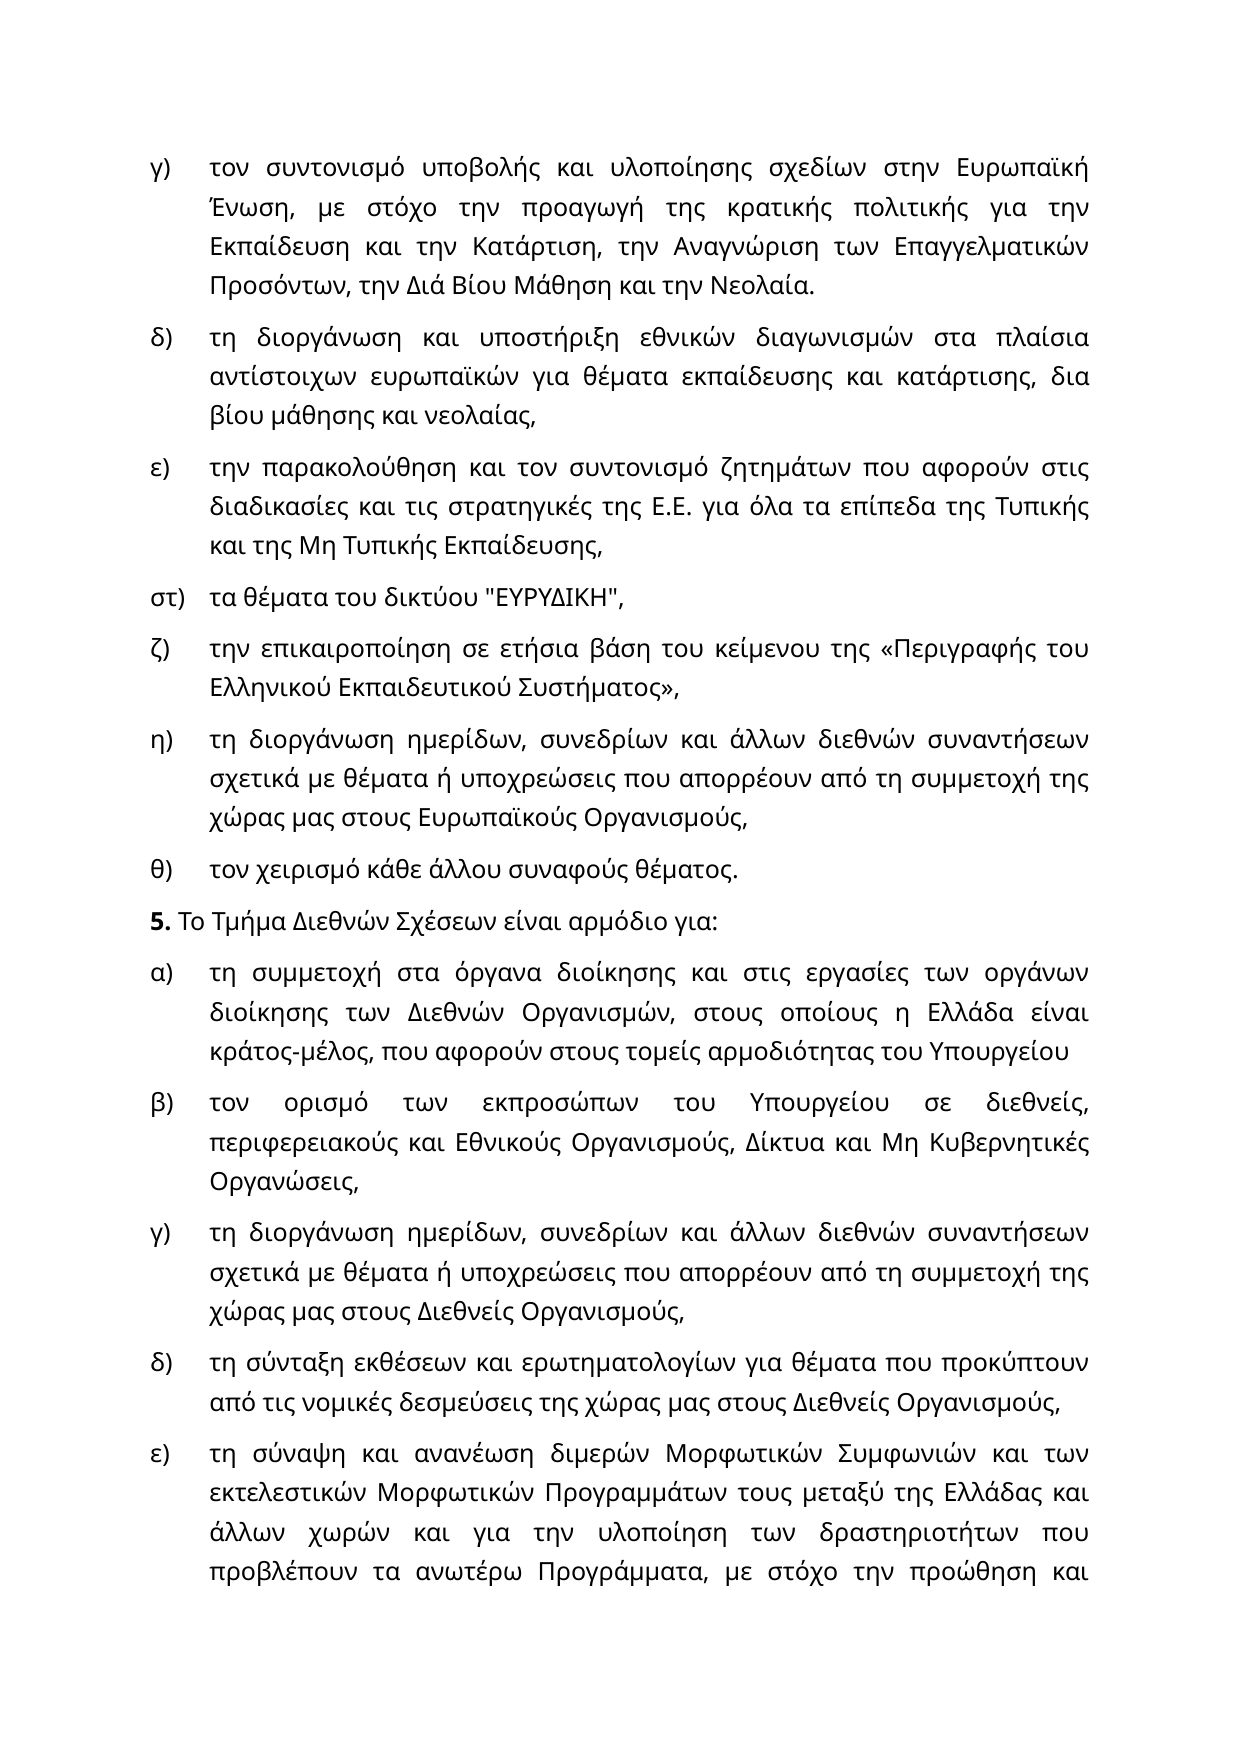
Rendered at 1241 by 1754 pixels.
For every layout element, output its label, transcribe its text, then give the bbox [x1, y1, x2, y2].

list ε) την παρακολούθηση και τον συντονισμό ζητημάτων που αφορούν στις διαδικασίες και τις στρατηγικές της Ε.Ε. για όλα τα επίπεδα της Τυπικής και της Μη Τυπικής Εκπαίδευσης, [150, 449, 1090, 562]
list β) τον ορισμό των εκπροσώπων του Υπουργείου σε διεθνείς, περιφερειακούς και Εθνικούς Οργανισμούς, Δίκτυα και Μη Κυβερνητικές Οργανώσεις, [150, 1085, 1090, 1197]
list η) τη διοργάνωση ημερίδων, συνεδρίων και άλλων διεθνών συναντήσεων σχετικά με θέματα ή υποχρεώσεις που απορρέουν από τη συμμετοχή της χώρας μας στους Ευρωπαϊκούς Οργανισμούς, [150, 722, 1090, 834]
list στ) τα θέματα του δικτύου "ΕΥΡΥΔΙΚΗ", [150, 579, 1090, 613]
list δ) τη διοργάνωση και υποστήριξη εθνικών διαγωνισμών στα πλαίσια αντίστοιχων ευρωπαϊκών για θέματα εκπαίδευσης και κατάρτισης, δια βίου μάθησης και νεολαίας, [150, 319, 1090, 432]
list γ) τη διοργάνωση ημερίδων, συνεδρίων και άλλων διεθνών συναντήσεων σχετικά με θέματα ή υποχρεώσεις που απορρέουν από τη συμμετοχή της χώρας μας στους Διεθνείς Οργανισμούς, [150, 1215, 1090, 1327]
list δ) τη σύνταξη εκθέσεων και ερωτηματολογίων για θέματα που προκύπτουν από τις νομικές δεσμεύσεις της χώρας μας στους Διεθνείς Οργανισμούς, [150, 1345, 1090, 1418]
text 5. Το Τμήμα Διεθνών Σχέσεων είναι αρμόδιο για: [150, 903, 1090, 937]
list θ) τον χειρισμό κάθε άλλου συναφούς θέματος. [150, 852, 1090, 886]
list α) τη συμμετοχή στα όργανα διοίκησης και στις εργασίες των οργάνων διοίκησης των Διεθνών Οργανισμών, στους οποίους η Ελλάδα είναι κράτος-μέλος, που αφορούν στους τομείς αρμοδιότητας του Υπουργείου [150, 955, 1090, 1067]
list ε) τη σύναψη και ανανέωση διμερών Μορφωτικών Συμφωνιών και των εκτελεστικών Μορφωτικών Προγραμμάτων τους μεταξύ της Ελλάδας και άλλων χωρών και για την υλοποίηση των δραστηριοτήτων που προβλέπουν τα ανωτέρω Προγράμματα, με στόχο την προώθηση και [150, 1436, 1090, 1587]
list γ) τον συντονισμό υποβολής και υλοποίησης σχεδίων στην Ευρωπαϊκή Ένωση, με στόχο την προαγωγή της κρατικής πολιτικής για την Εκπαίδευση και την Κατάρτιση, την Αναγνώριση των Επαγγελματικών Προσόντων, την Διά Βίου Μάθηση και την Νεολαία. [150, 150, 1090, 302]
list ζ) την επικαιροποίηση σε ετήσια βάση του κείμενου της «Περιγραφής του Ελληνικού Εκπαιδευτικού Συστήματος», [150, 631, 1090, 704]
